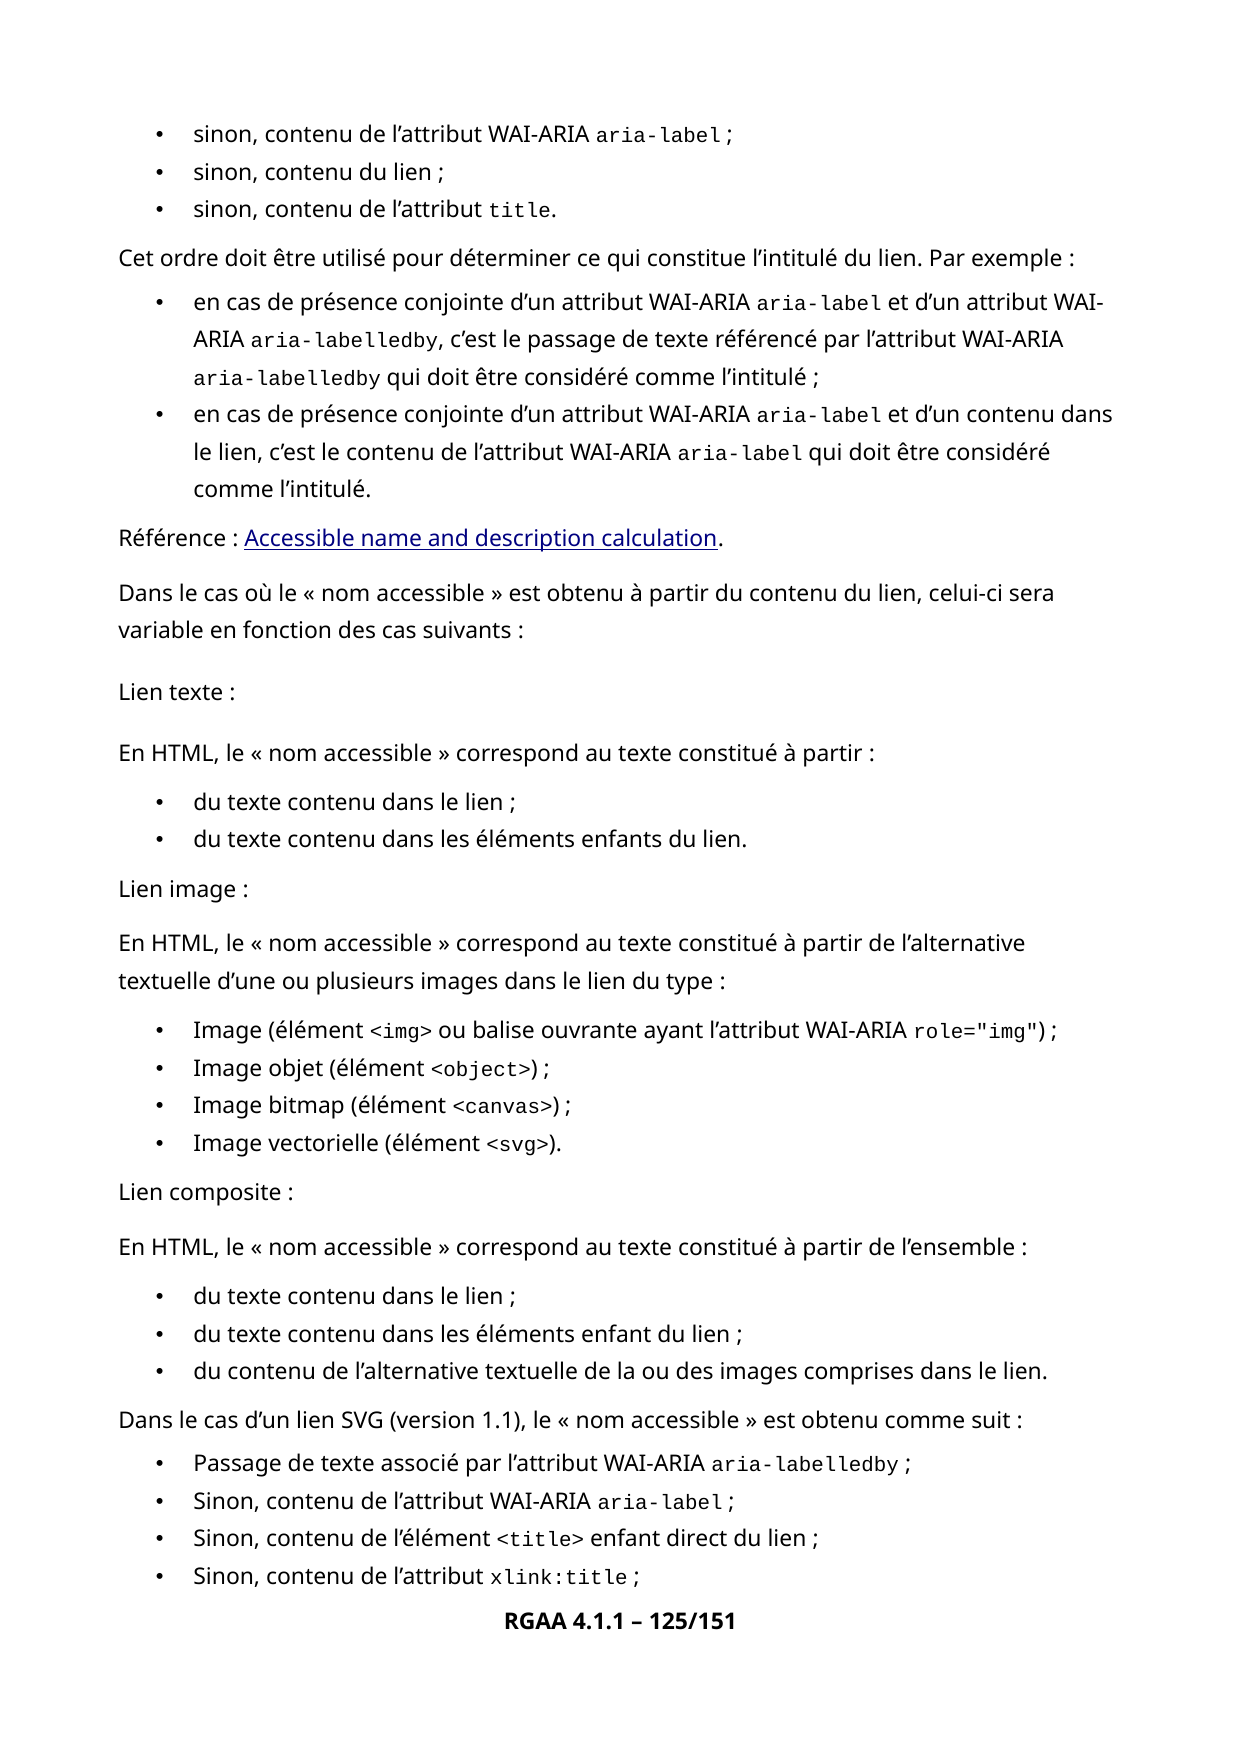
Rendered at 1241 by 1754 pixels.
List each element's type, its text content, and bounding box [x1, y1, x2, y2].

text Lien image : [118, 873, 1122, 904]
list en cas de présence conjointe d’un attribut WAI-ARIA aria-label et d’un attribut WAI-ARIA aria-labelledby, c’est le passage de texte référencé par l’attribut WAI-ARIA aria-labelledby qui doit être considéré comme l’intitulé ; [156, 285, 1122, 392]
list Image (élément <img> ou balise ouvrante ayant l’attribut WAI-ARIA role="img") ; [156, 1014, 1122, 1045]
list Passage de texte associé par l’attribut WAI-ARIA aria-labelledby ; [156, 1447, 1122, 1478]
text Lien texte : [118, 676, 1122, 707]
text Dans le cas où le « nom accessible » est obtenu à partir du contenu du lien, celui-ci sera variable en fonction des cas suivants : [118, 577, 1122, 646]
list Image bitmap (élément <canvas>) ; [156, 1089, 1122, 1120]
list Image vectorielle (élément <svg>). [156, 1127, 1122, 1158]
text Dans le cas d’un lien SVG (version 1.1), le « nom accessible » est obtenu comme suit : [118, 1404, 1122, 1436]
list Sinon, contenu de l’attribut WAI-ARIA aria-label ; [156, 1485, 1122, 1516]
text Référence : Accessible name and description calculation. [118, 522, 1122, 553]
list du texte contenu dans le lien ; [156, 1280, 1122, 1311]
text En HTML, le « nom accessible » correspond au texte constitué à partir de l’alternative textuelle d’une ou plusieurs images dans le lien du type : [118, 927, 1122, 996]
text Cet ordre doit être utilisé pour déterminer ce qui constitue l’intitulé du lien. Par exemple : [118, 242, 1122, 274]
list du texte contenu dans les éléments enfants du lien. [156, 823, 1122, 854]
list du texte contenu dans le lien ; [156, 786, 1122, 817]
list Sinon, contenu de l’attribut xlink:title ; [156, 1560, 1122, 1591]
list sinon, contenu de l’attribut title. [156, 193, 1122, 224]
list Image objet (élément <object>) ; [156, 1052, 1122, 1083]
list du contenu de l’alternative textuelle de la ou des images comprises dans le lien. [156, 1355, 1122, 1386]
text En HTML, le « nom accessible » correspond au texte constitué à partir de l’ensemble : [118, 1231, 1122, 1262]
list du texte contenu dans les éléments enfant du lien ; [156, 1317, 1122, 1349]
list sinon, contenu de l’attribut WAI-ARIA aria-label ; [156, 118, 1122, 149]
text Lien composite : [118, 1176, 1122, 1207]
list sinon, contenu du lien ; [156, 156, 1122, 187]
list Sinon, contenu de l’élément <title> enfant direct du lien ; [156, 1522, 1122, 1553]
text En HTML, le « nom accessible » correspond au texte constitué à partir : [118, 737, 1122, 768]
list en cas de présence conjointe d’un attribut WAI-ARIA aria-label et d’un contenu dans le lien, c’est le contenu de l’attribut WAI-ARIA aria-label qui doit être considéré comme l’intitulé. [156, 398, 1122, 504]
